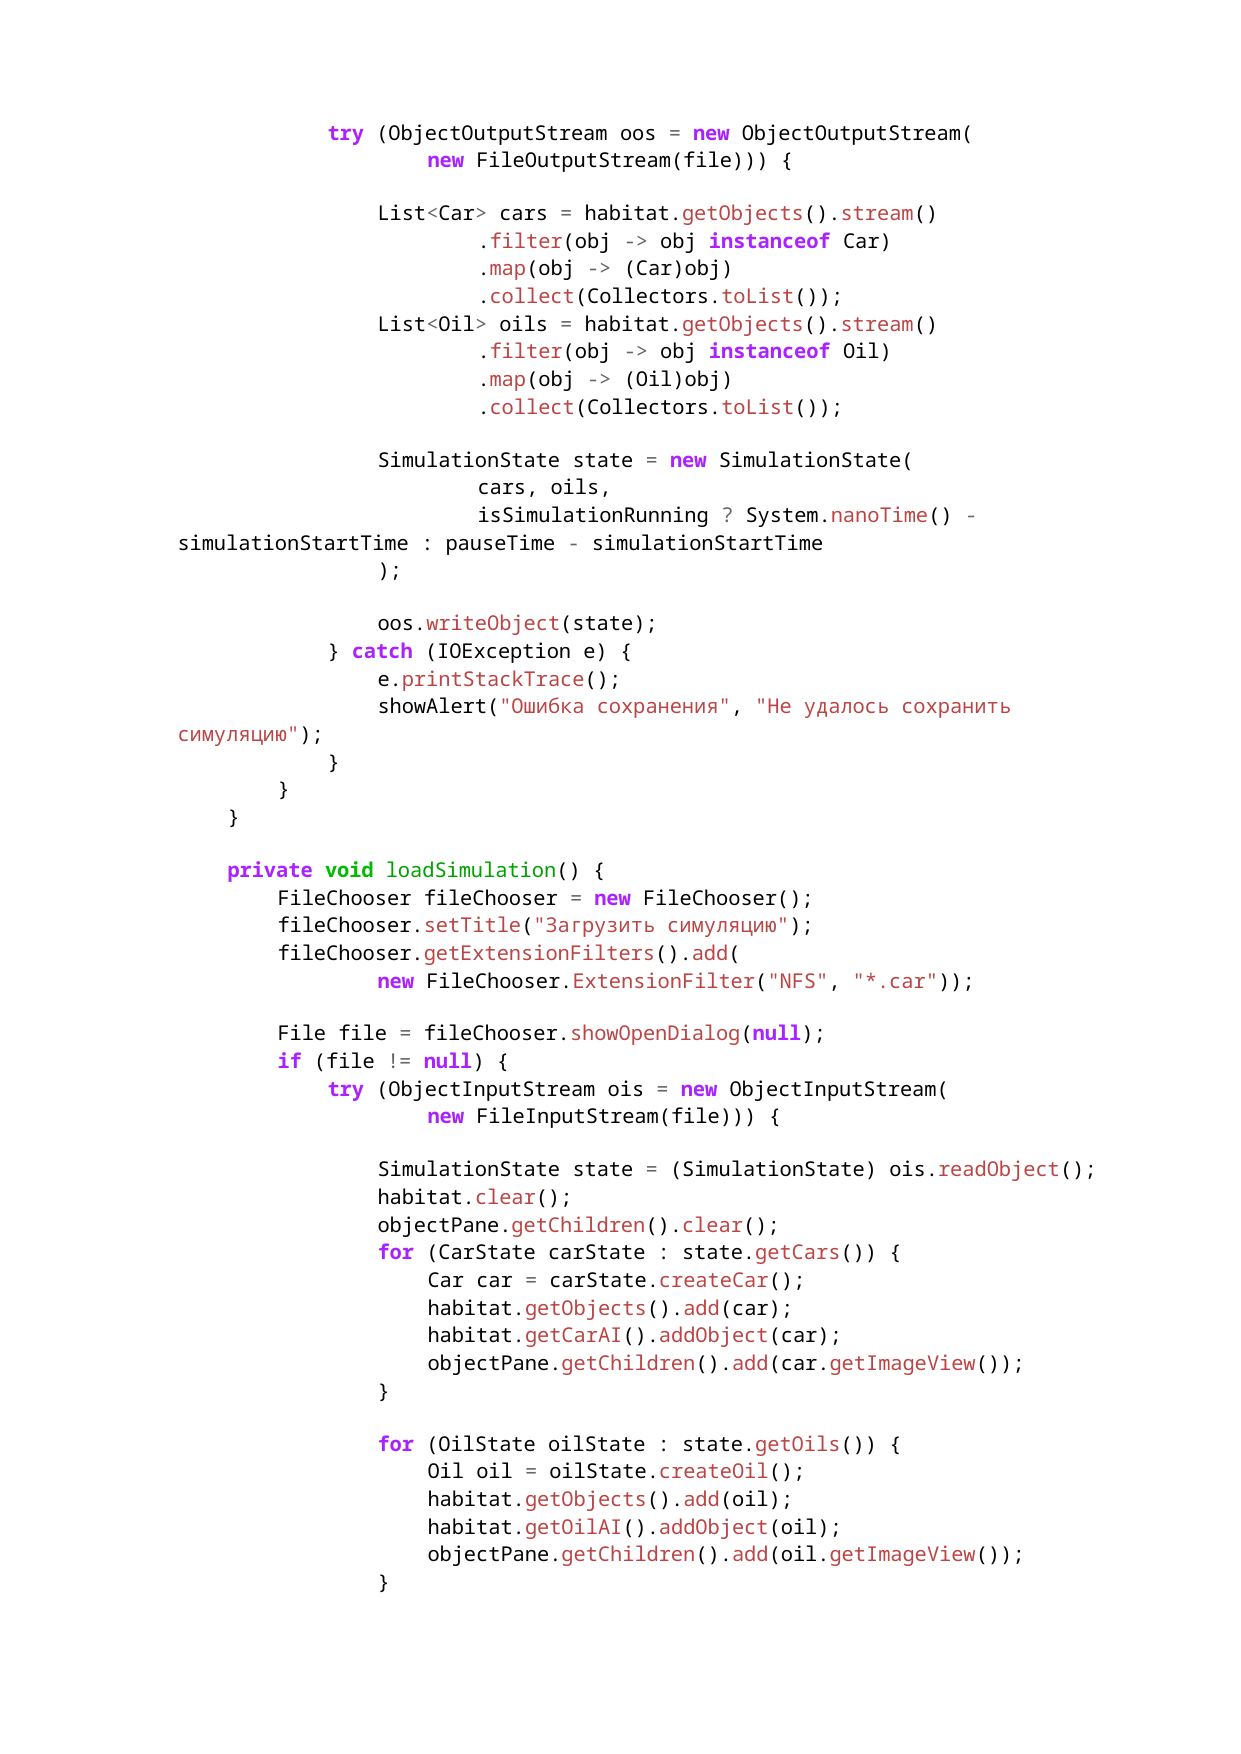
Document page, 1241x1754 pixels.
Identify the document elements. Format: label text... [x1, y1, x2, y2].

text .collect(Collectors.toList()); [177, 282, 1152, 309]
text ); [177, 556, 1152, 584]
text if (file != null) { [177, 1047, 1152, 1074]
text fileChooser.setTitle("Загрузить симуляцию"); [177, 911, 1152, 938]
text .filter(obj -> obj instanceof Oil) [177, 337, 1152, 365]
text .map(obj -> (Car)obj) [177, 254, 1152, 282]
text } [177, 1376, 1152, 1404]
text FileChooser fileChooser = new FileChooser(); [177, 883, 1152, 911]
text } [177, 1568, 1152, 1595]
text List<Car> cars = habitat.getObjects().stream() [177, 198, 1152, 226]
text try (ObjectInputStream ois = new ObjectInputStream( [177, 1074, 1152, 1102]
text .map(obj -> (Oil)obj) [177, 365, 1152, 392]
text new FileChooser.ExtensionFilter("NFS", "*.car")); [177, 966, 1152, 994]
text cars, oils, [177, 473, 1152, 501]
text showAlert("Ошибка сохранения", "Не удалось сохранить симуляцию"); [177, 692, 1152, 747]
text Car car = carState.createCar(); [177, 1266, 1152, 1293]
text List<Oil> oils = habitat.getObjects().stream() [177, 309, 1152, 337]
text fileChooser.getExtensionFilters().add( [177, 938, 1152, 966]
text habitat.getCarAI().addObject(car); [177, 1321, 1152, 1349]
text oos.writeObject(state); [177, 609, 1152, 636]
text } [177, 747, 1152, 775]
text } [177, 775, 1152, 803]
text habitat.clear(); [177, 1182, 1152, 1210]
text try (ObjectOutputStream oos = new ObjectOutputStream( [177, 118, 1152, 146]
text .filter(obj -> obj instanceof Car) [177, 226, 1152, 254]
text private void loadSimulation() { [177, 855, 1152, 883]
text .collect(Collectors.toList()); [177, 392, 1152, 420]
text habitat.getObjects().add(car); [177, 1293, 1152, 1321]
text objectPane.getChildren().add(car.getImageView()); [177, 1349, 1152, 1376]
text File file = fileChooser.showOpenDialog(null); [177, 1019, 1152, 1047]
text for (CarState carState : state.getCars()) { [177, 1238, 1152, 1266]
text SimulationState state = new SimulationState( [177, 445, 1152, 473]
text habitat.getOilAI().addObject(oil); [177, 1512, 1152, 1540]
text } [177, 803, 1152, 830]
text new FileInputStream(file))) { [177, 1102, 1152, 1130]
text } catch (IOException e) { [177, 636, 1152, 664]
text SimulationState state = (SimulationState) ois.readObject(); [177, 1155, 1152, 1182]
text isSimulationRunning ? System.nanoTime() - simulationStartTime : pauseTime - simulationStartTime [177, 501, 1152, 556]
text objectPane.getChildren().add(oil.getImageView()); [177, 1540, 1152, 1568]
text e.printStackTrace(); [177, 664, 1152, 692]
text for (OilState oilState : state.getOils()) { [177, 1429, 1152, 1457]
text habitat.getObjects().add(oil); [177, 1484, 1152, 1512]
text Oil oil = oilState.createOil(); [177, 1457, 1152, 1484]
text new FileOutputStream(file))) { [177, 146, 1152, 173]
text objectPane.getChildren().clear(); [177, 1210, 1152, 1238]
